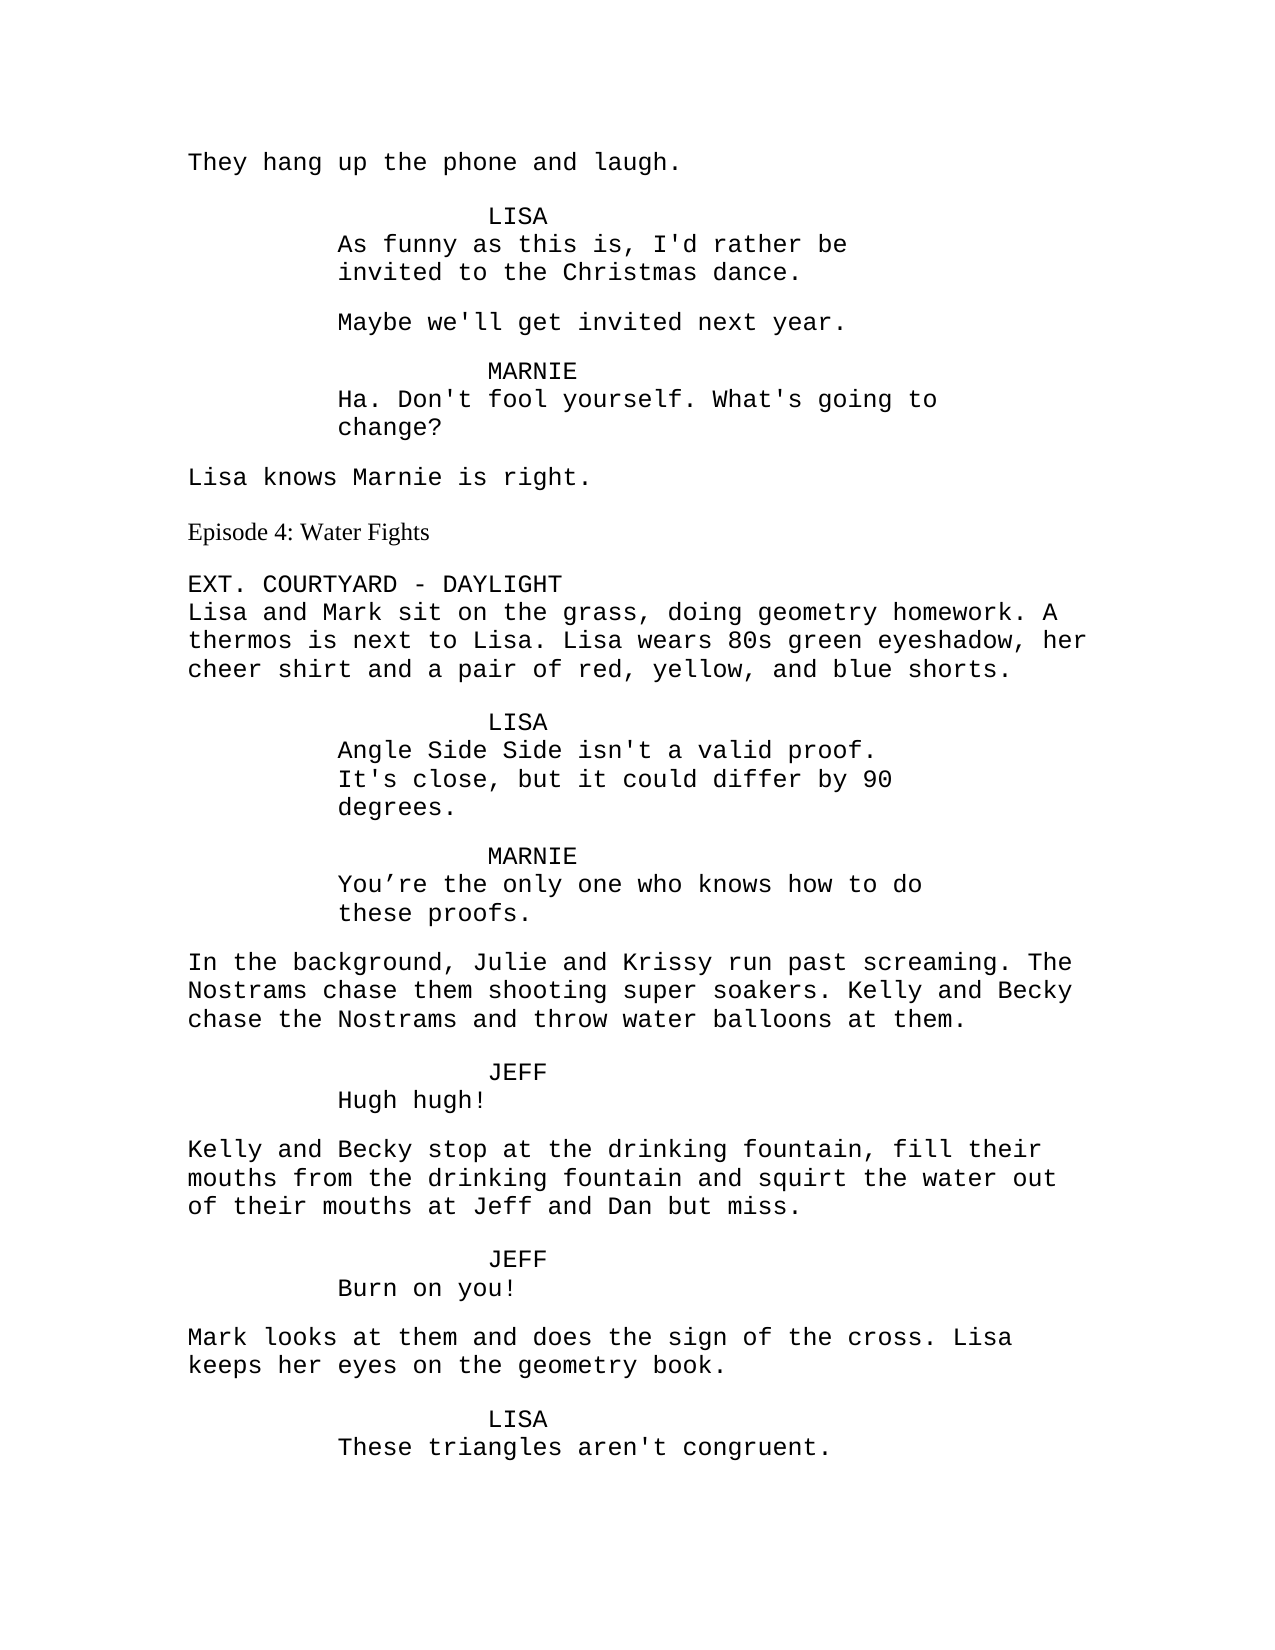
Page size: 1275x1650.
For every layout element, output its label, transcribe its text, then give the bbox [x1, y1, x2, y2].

text Mark looks at them and does the sign of the cross. Lisa keeps her eyes on the geometry book. [187, 1324, 1087, 1381]
subtitle Episode 4: Water Fights [187, 517, 1087, 546]
text Hugh hugh! [337, 1088, 937, 1116]
text In the background, Julie and Krissy run past screaming. The Nostrams chase them shooting super soakers. Kelly and Becky chase the Nostrams and throw water balloons at them. [187, 949, 1087, 1034]
text MARNIE [187, 844, 1087, 872]
text Lisa knows Marnie is right. [187, 464, 1087, 492]
text LISA [187, 203, 1087, 232]
text Ha. Don't fool yourself. What's going to change? [337, 387, 937, 443]
text You’re the only one who knows how to do these proofs. [337, 872, 937, 929]
text They hang up the phone and laugh. [187, 150, 1087, 178]
text Kelly and Becky stop at the drinking fountain, fill their mouths from the drinking fountain and squirt the water out of their mouths at Jeff and Dan but miss. [187, 1137, 1087, 1222]
text These triangles aren't congruent. [337, 1434, 937, 1463]
text As funny as this is, I'd rather be invited to the Christmas dance. [337, 232, 937, 288]
text Lisa and Mark sit on the grass, doing geometry homework. A thermos is next to Lisa. Lisa wears 80s green eyeshadow, her cheer shirt and a pair of red, yellow, and blue shorts. [187, 599, 1087, 684]
text Maybe we'll get invited next year. [337, 309, 937, 337]
text LISA [187, 1406, 1087, 1434]
text JEFF [187, 1247, 1087, 1275]
text Angle Side Side isn't a valid proof. It's close, but it could differ by 90 degrees. [337, 738, 937, 823]
subtitle EXT. COURTYARD - DAYLIGHT [187, 571, 1087, 599]
text JEFF [187, 1059, 1087, 1088]
text LISA [187, 709, 1087, 738]
text MARNIE [187, 358, 1087, 387]
text Burn on you! [337, 1275, 937, 1304]
